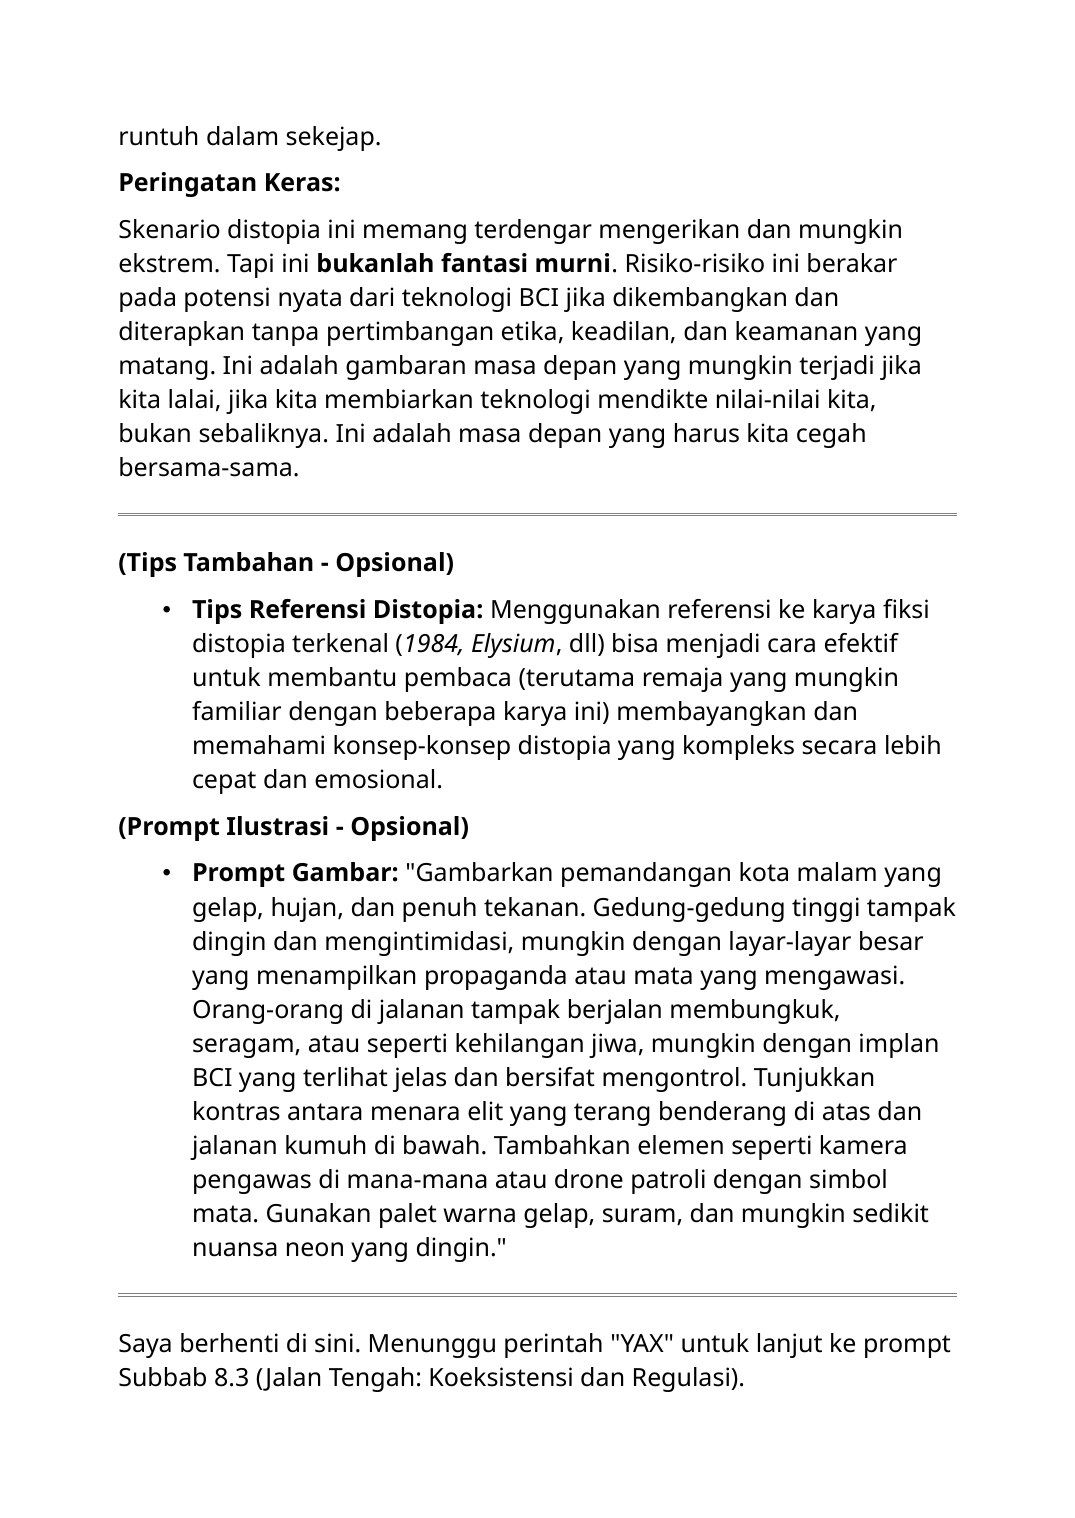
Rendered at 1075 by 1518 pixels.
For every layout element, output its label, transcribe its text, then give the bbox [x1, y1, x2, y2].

text Peringatan Keras: [118, 165, 957, 199]
text (Tips Tambahan - Opsional) [118, 545, 957, 579]
text (Prompt Ilustrasi - Opsional) [118, 808, 957, 843]
text runtuh dalam sekejap. [118, 118, 957, 152]
text Saya berhenti di sini. Menunggu perintah "YAX" untuk lanjut ke prompt Subbab 8.3 (Jalan Tengah: Koeksistensi dan Regulasi). [118, 1325, 957, 1393]
list Prompt Gambar: "Gambarkan pemandangan kota malam yang gelap, hujan, dan penuh tekanan. Gedung-gedung tinggi tampak dingin dan mengintimidasi, mungkin dengan layar-layar besar yang menampilkan propaganda atau mata yang mengawasi. Orang-orang di jalanan tampak berjalan membungkuk, seragam, atau seperti kehilangan jiwa, mungkin dengan implan BCI yang terlihat jelas dan bersifat mengontrol. Tunjukkan kontras antara menara elit yang terang benderang di atas dan jalanan kumuh di bawah. Tambahkan elemen seperti kamera pengawas di mana-mana atau drone patroli dengan simbol mata. Gunakan palet warna gelap, suram, dan mungkin sedikit nuansa neon yang dingin." [162, 855, 957, 1264]
text Skenario distopia ini memang terdengar mengerikan dan mungkin ekstrem. Tapi ini bukanlah fantasi murni. Risiko-risiko ini berakar pada potensi nyata dari teknologi BCI jika dikembangkan dan diterapkan tanpa pertimbangan etika, keadilan, dan keamanan yang matang. Ini adalah gambaran masa depan yang mungkin terjadi jika kita lalai, jika kita membiarkan teknologi mendikte nilai-nilai kita, bukan sebaliknya. Ini adalah masa depan yang harus kita cegah bersama-sama. [118, 211, 957, 484]
list Tips Referensi Distopia: Menggunakan referensi ke karya fiksi distopia terkenal (1984, Elysium, dll) bisa menjadi cara efektif untuk membantu pembaca (terutama remaja yang mungkin familiar dengan beberapa karya ini) membayangkan dan memahami konsep-konsep distopia yang kompleks secara lebih cepat dan emosional. [162, 592, 957, 796]
